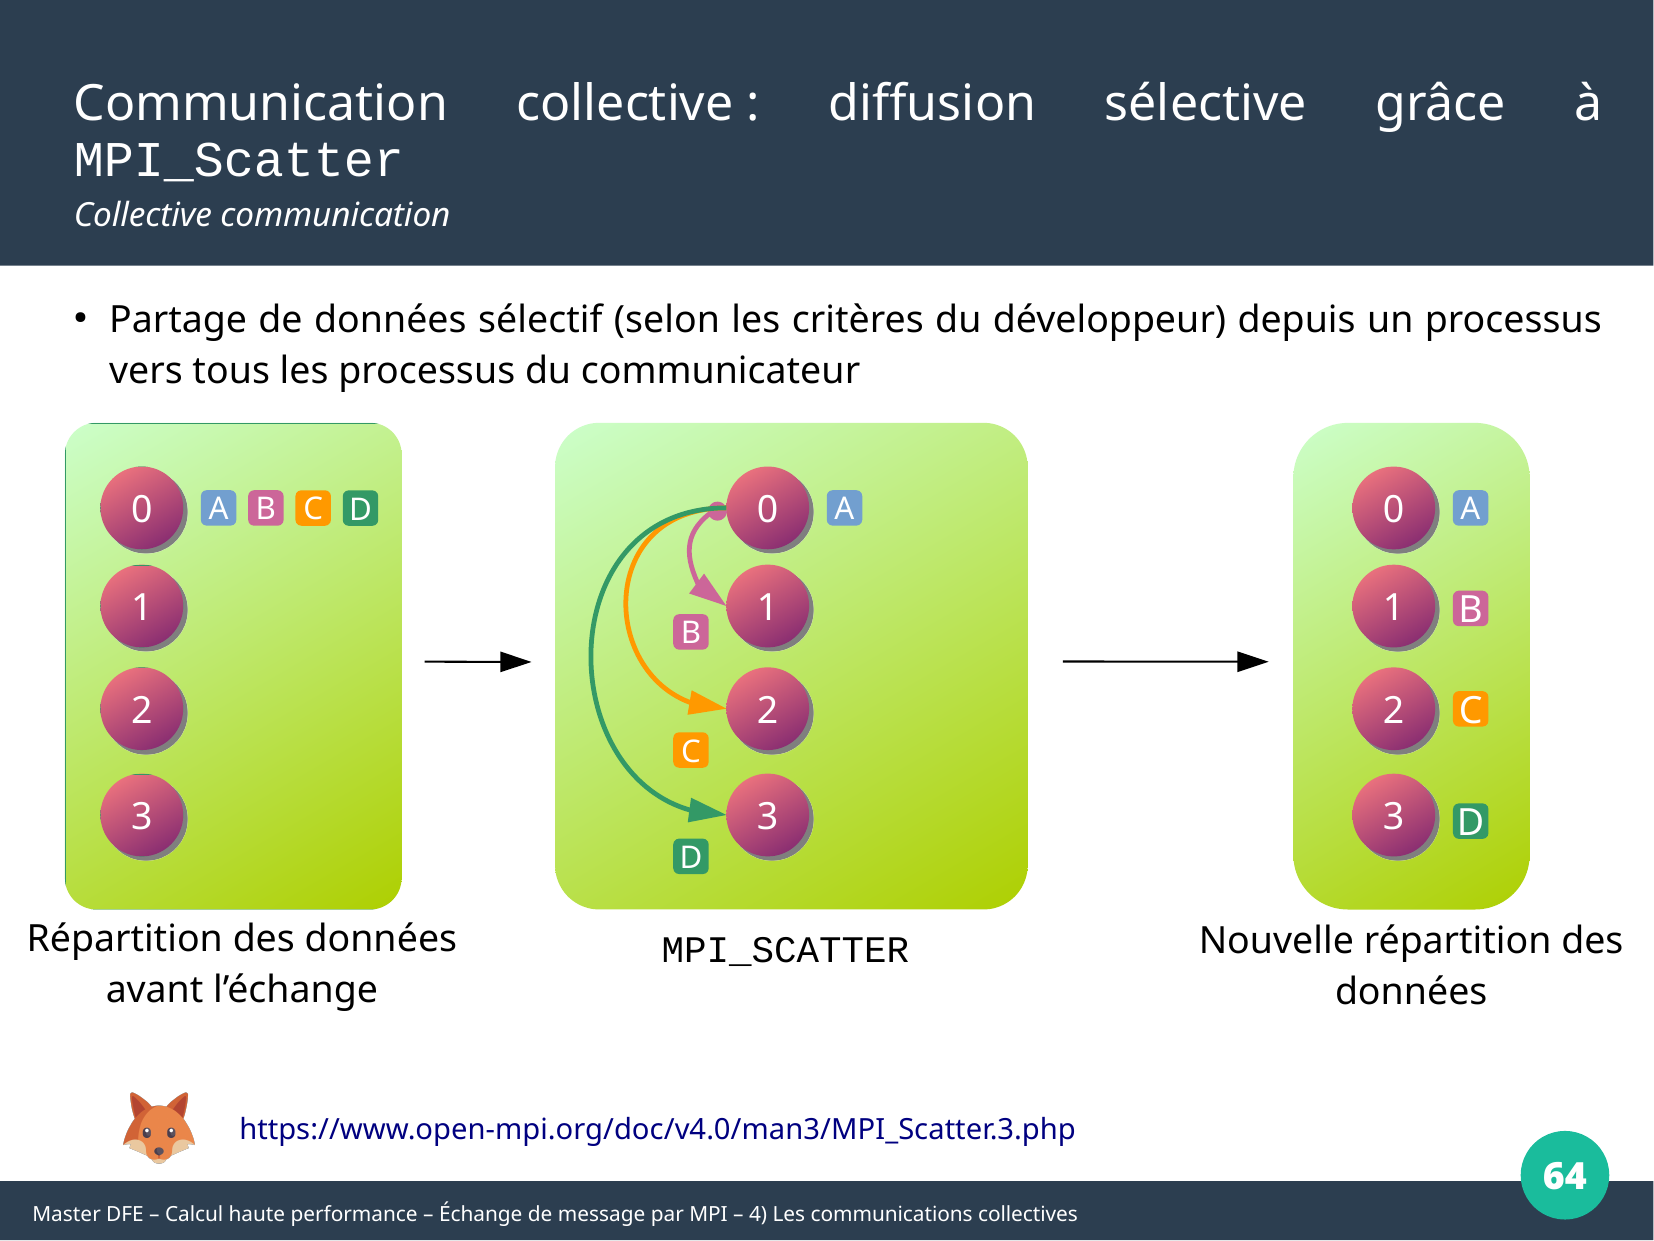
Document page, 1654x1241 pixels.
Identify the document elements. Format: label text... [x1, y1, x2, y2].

text_box 1 [100, 564, 184, 648]
text_box C [295, 490, 331, 526]
text_box 3 [1352, 773, 1436, 857]
text_box 2 [1352, 667, 1436, 751]
text_box 3 [100, 773, 184, 857]
text_box https://www.open-mpi.org/doc/v4.0/man3/MPI_Scatter.3.php [224, 1100, 1489, 1170]
text_box 2 [100, 667, 184, 751]
text_box 1 [726, 564, 810, 648]
text_box 1 [1352, 564, 1436, 648]
text_box A [200, 490, 237, 526]
text_box B [673, 614, 709, 650]
text_box Master DFE – Calcul haute performance – Échange de message par MPI – 4) Les communications collectives [17, 1191, 1436, 1235]
picture [123, 1092, 195, 1164]
text_box A [1452, 490, 1489, 526]
text_box B [248, 490, 284, 526]
text_box [1293, 422, 1530, 906]
text_box [64, 422, 402, 904]
text_box MPI_SCATTER [643, 924, 928, 1025]
text_box Nouvelle répartition des données [1175, 906, 1648, 1125]
text_box Partage de données sélectif (selon les critères du développeur) depuis un processus vers tous les processus du communicateur [59, 285, 1619, 455]
text_box A [826, 490, 863, 526]
text_box 2 [726, 667, 810, 751]
text_box 0 [100, 466, 184, 550]
text_box B [1452, 590, 1489, 627]
text_box [555, 455, 1028, 910]
text_box Répartition des données avant l’échange [5, 904, 479, 1123]
text_box D [1452, 803, 1489, 839]
text_box 0 [1352, 466, 1436, 550]
text_box C [1452, 691, 1489, 727]
text_box 0 [726, 466, 810, 550]
text_box 3 [726, 773, 810, 857]
text_box C [673, 732, 709, 768]
text_box D [673, 838, 709, 875]
text_box Communication collective : diffusion sélective grâce à MPI_Scatter Collective communication [59, 59, 1619, 256]
text_box D [342, 490, 379, 526]
